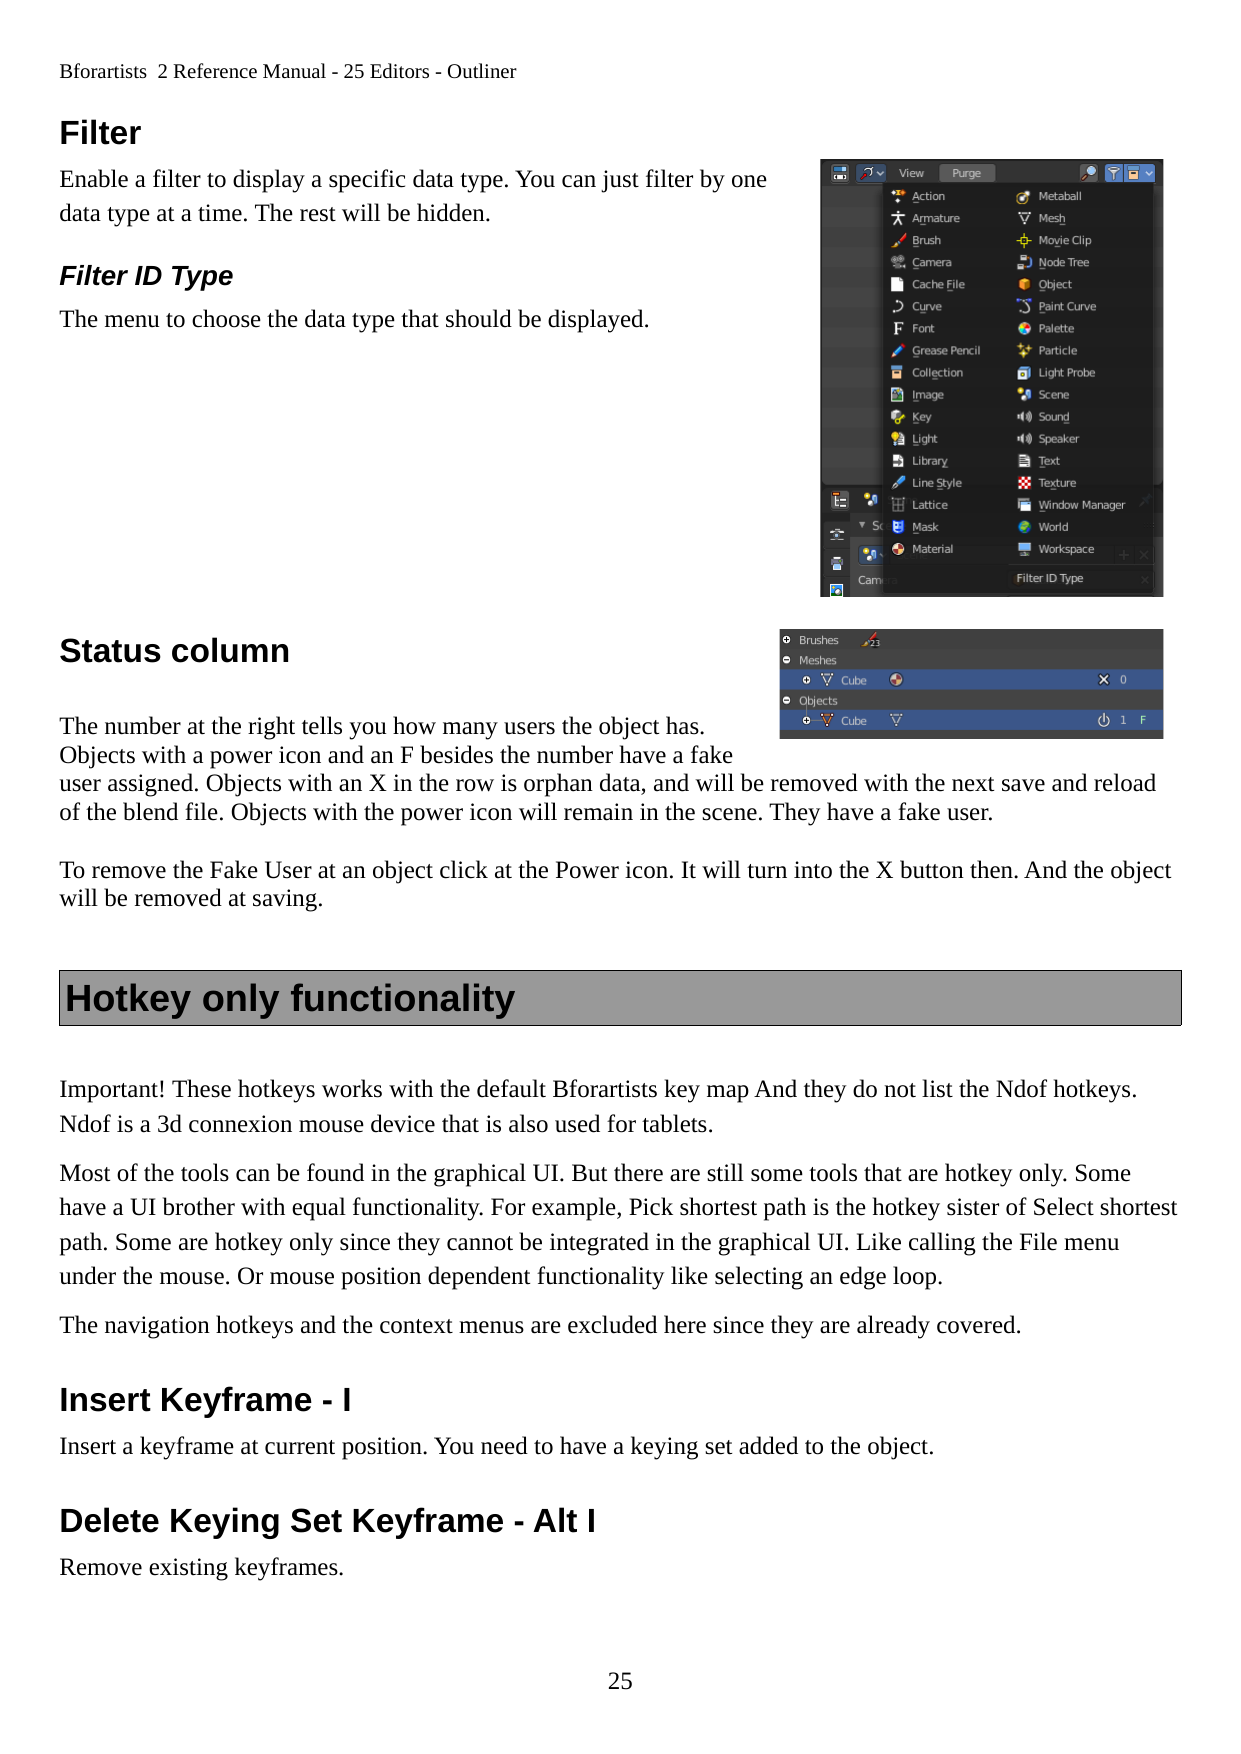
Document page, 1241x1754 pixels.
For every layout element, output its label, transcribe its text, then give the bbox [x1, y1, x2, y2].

table_header Hotkey only functionality [60, 971, 1181, 1025]
subtitle Delete Keying Set Keyframe - Alt I [59, 1501, 1181, 1540]
text The number at the right tells you how many users the object has. Objects with a power icon and an F besides the number have a fake user assigned. Objects with an X in the row is orphan data, and will be removed with the next save and reload of the blend file. Objects with the power icon will remain in the scene. They have a fake user. [59, 711, 1181, 826]
text The menu to choose the data type that should be displayed. [59, 304, 820, 333]
text Insert a keyframe at current position. You need to have a keying set added to the object. [59, 1431, 1181, 1460]
picture [820, 159, 1164, 597]
subtitle [1164, 260, 1181, 292]
text Important! These hotkeys works with the default Bforartists key map And they do not list the Ndof hotkeys. Ndof is a 3d connexion mouse device that is also used for tablets. [59, 1074, 1181, 1137]
subtitle Filter ID Type [59, 260, 820, 292]
picture [779, 629, 1164, 739]
text To remove the Fake User at an object click at the Power icon. It will turn into the X button then. And the object will be removed at saving. [59, 855, 1181, 912]
text Remove existing keyframes. [59, 1552, 1181, 1581]
subtitle Status column [59, 631, 779, 670]
text Most of the tools can be found in the graphical UI. But there are still some tools that are hotkey only. Some have a UI brother with equal functionality. For example, Pick shortest path is the hotkey sister of Select shortest path. Some are hotkey only since they cannot be integrated in the graphical UI. Like calling the File menu under the mouse. Or mouse position dependent functionality like selecting an edge loop. [59, 1158, 1181, 1290]
text The navigation hotkeys and the context menus are excluded here since they are already covered. [59, 1310, 1181, 1339]
subtitle Filter [59, 113, 1181, 151]
subtitle Insert Keyframe - I [59, 1380, 1181, 1419]
text Enable a filter to display a specific data type. You can just filter by one data type at a time. The rest will be hidden. [59, 164, 820, 227]
subtitle [1164, 631, 1181, 670]
